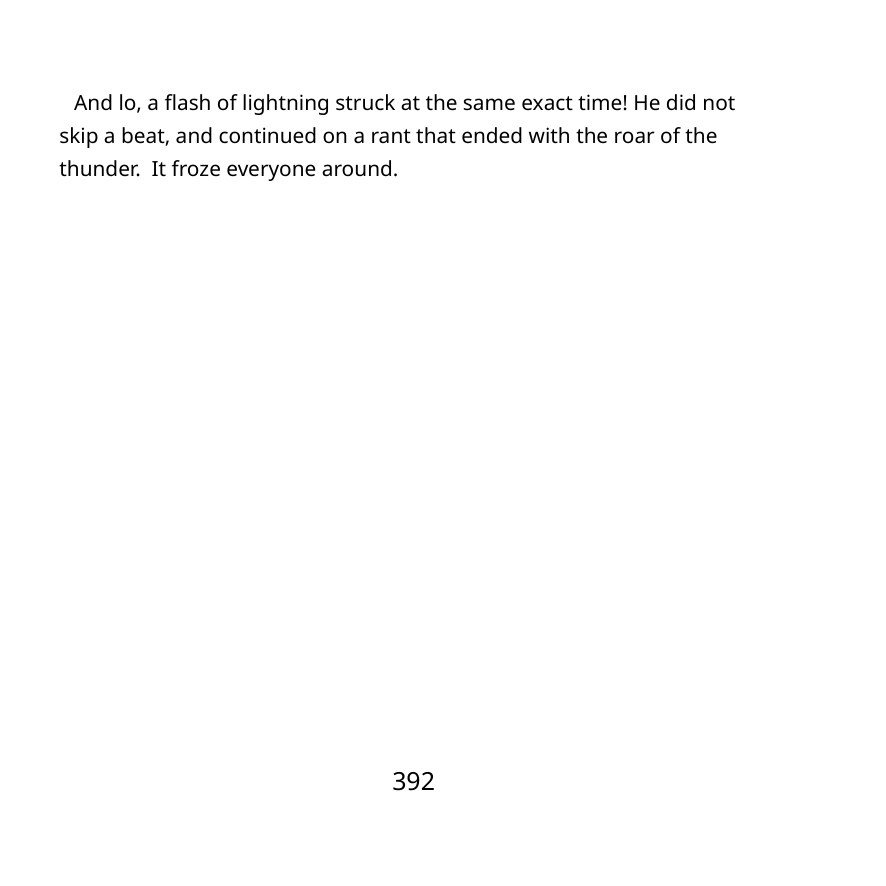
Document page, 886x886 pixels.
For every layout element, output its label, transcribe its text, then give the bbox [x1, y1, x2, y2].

text And lo, a flash of lightning struck at the same exact time! He did not skip a beat, and continued on a rant that ended with the roar of the thunder. It froze everyone around. [59, 88, 768, 182]
